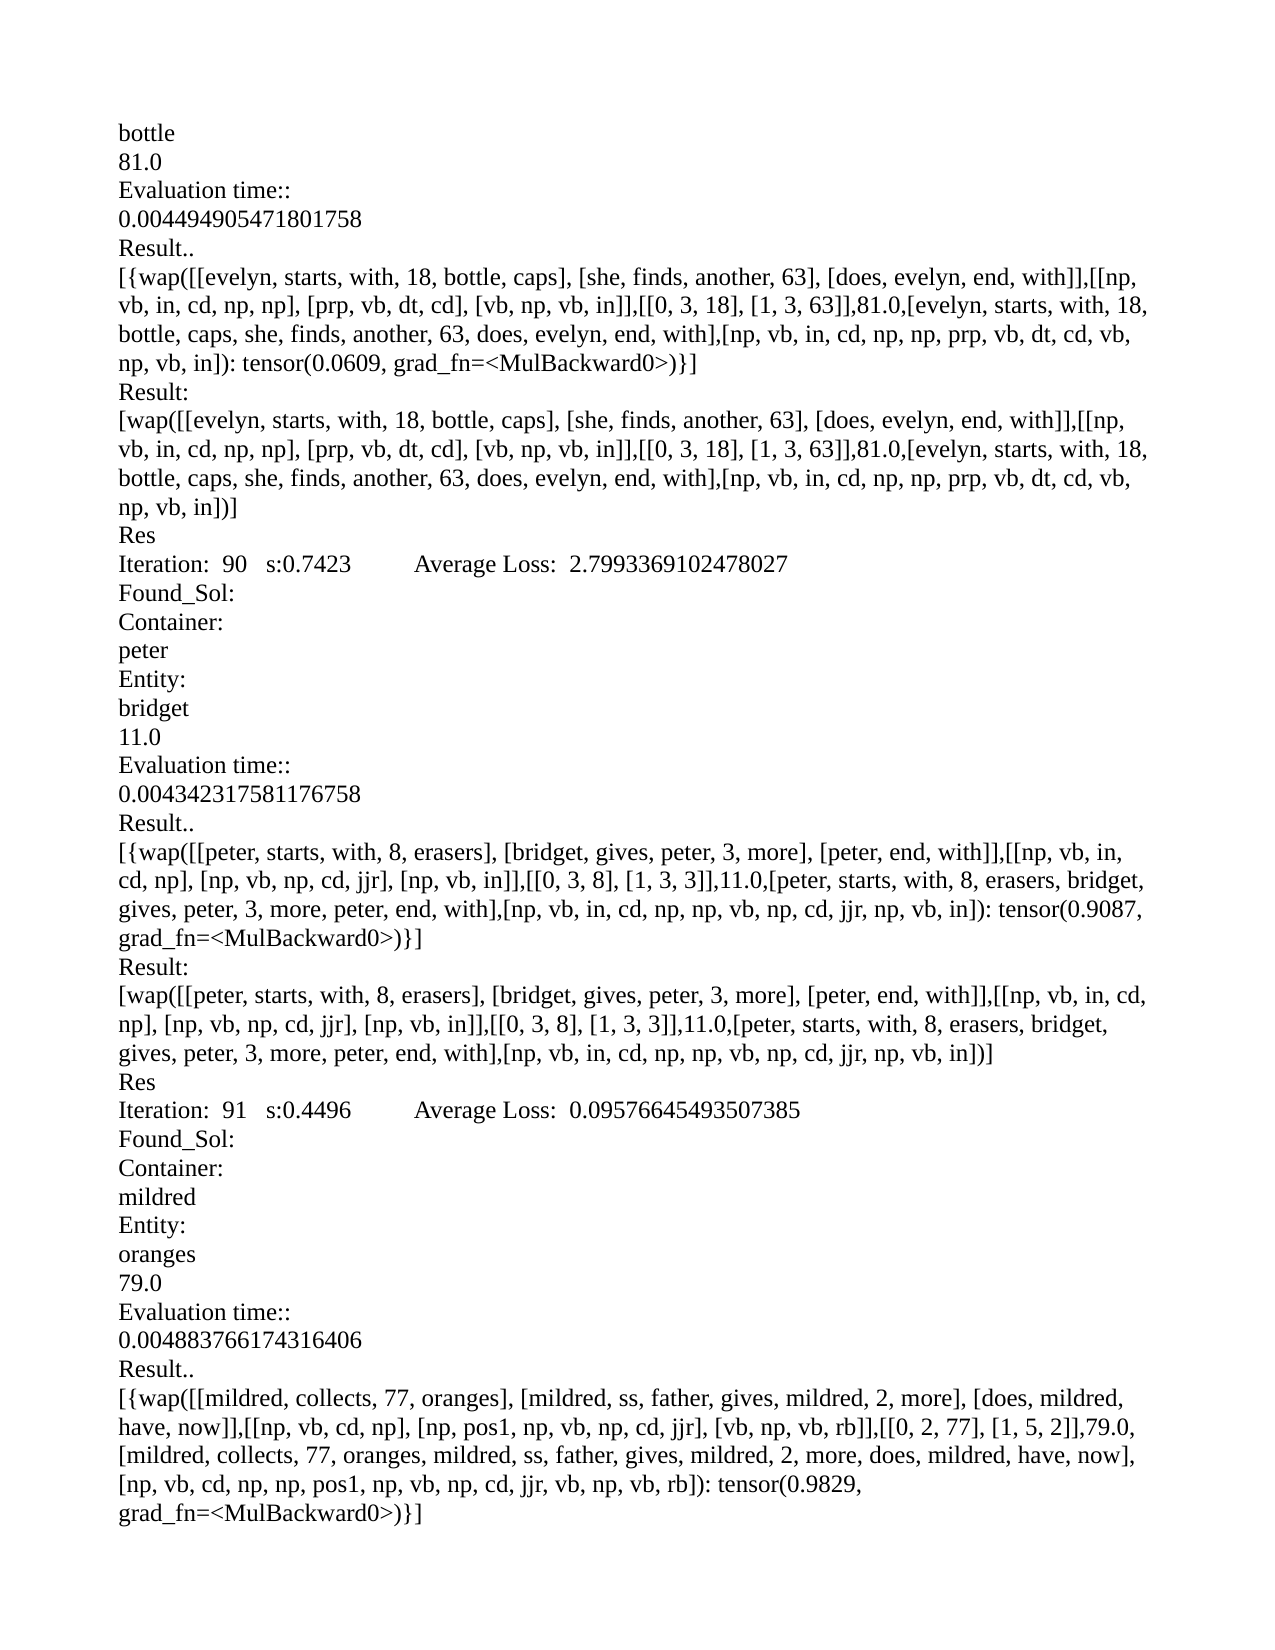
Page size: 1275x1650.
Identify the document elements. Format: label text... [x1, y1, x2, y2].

text Found_Sol: [118, 578, 1157, 607]
text Res [118, 521, 1157, 549]
text [wap([[peter, starts, with, 8, erasers], [bridget, gives, peter, 3, more], [peter, end, with]],[[np, vb, in, cd, np], [np, vb, np, cd, jjr], [np, vb, in]],[[0, 3, 8], [1, 3, 3]],11.0,[peter, starts, with, 8, erasers, bridget, gives, peter, 3, more, peter, end, with],[np, vb, in, cd, np, np, vb, np, cd, jjr, np, vb, in])] [118, 981, 1157, 1067]
text Iteration: 90 s:0.7423 Average Loss: 2.7993369102478027 [118, 549, 1157, 578]
text Evaluation time:: [118, 1297, 1157, 1326]
text 0.004883766174316406 [118, 1326, 1157, 1354]
text oranges [118, 1239, 1157, 1268]
text bridget [118, 693, 1157, 722]
text Container: [118, 1153, 1157, 1182]
text Iteration: 91 s:0.4496 Average Loss: 0.09576645493507385 [118, 1096, 1157, 1124]
text Result: [118, 952, 1157, 981]
text 0.004342317581176758 [118, 779, 1157, 808]
text [{wap([[evelyn, starts, with, 18, bottle, caps], [she, finds, another, 63], [does, evelyn, end, with]],[[np, vb, in, cd, np, np], [prp, vb, dt, cd], [vb, np, vb, in]],[[0, 3, 18], [1, 3, 63]],81.0,[evelyn, starts, with, 18, bottle, caps, she, finds, another, 63, does, evelyn, end, with],[np, vb, in, cd, np, np, prp, vb, dt, cd, vb, np, vb, in]): tensor(0.0609, grad_fn=<MulBackward0>)}] [118, 262, 1157, 377]
text 79.0 [118, 1268, 1157, 1297]
text Result: [118, 377, 1157, 406]
text [{wap([[mildred, collects, 77, oranges], [mildred, ss, father, gives, mildred, 2, more], [does, mildred, have, now]],[[np, vb, cd, np], [np, pos1, np, vb, np, cd, jjr], [vb, np, vb, rb]],[[0, 2, 77], [1, 5, 2]],79.0,[mildred, collects, 77, oranges, mildred, ss, father, gives, mildred, 2, more, does, mildred, have, now],[np, vb, cd, np, np, pos1, np, vb, np, cd, jjr, vb, np, vb, rb]): tensor(0.9829, grad_fn=<MulBackward0>)}] [118, 1383, 1157, 1527]
text Result.. [118, 1354, 1157, 1383]
text mildred [118, 1182, 1157, 1211]
text Container: [118, 607, 1157, 636]
text Found_Sol: [118, 1124, 1157, 1153]
text Entity: [118, 1211, 1157, 1239]
text Evaluation time:: [118, 176, 1157, 204]
text Res [118, 1067, 1157, 1096]
text Result.. [118, 808, 1157, 837]
text 81.0 [118, 147, 1157, 176]
text 0.004494905471801758 [118, 204, 1157, 233]
text bottle [118, 118, 1157, 147]
text Result.. [118, 233, 1157, 262]
text Entity: [118, 664, 1157, 693]
text [wap([[evelyn, starts, with, 18, bottle, caps], [she, finds, another, 63], [does, evelyn, end, with]],[[np, vb, in, cd, np, np], [prp, vb, dt, cd], [vb, np, vb, in]],[[0, 3, 18], [1, 3, 63]],81.0,[evelyn, starts, with, 18, bottle, caps, she, finds, another, 63, does, evelyn, end, with],[np, vb, in, cd, np, np, prp, vb, dt, cd, vb, np, vb, in])] [118, 406, 1157, 521]
text 11.0 [118, 722, 1157, 751]
text peter [118, 636, 1157, 664]
text [{wap([[peter, starts, with, 8, erasers], [bridget, gives, peter, 3, more], [peter, end, with]],[[np, vb, in, cd, np], [np, vb, np, cd, jjr], [np, vb, in]],[[0, 3, 8], [1, 3, 3]],11.0,[peter, starts, with, 8, erasers, bridget, gives, peter, 3, more, peter, end, with],[np, vb, in, cd, np, np, vb, np, cd, jjr, np, vb, in]): tensor(0.9087, grad_fn=<MulBackward0>)}] [118, 837, 1157, 952]
text Evaluation time:: [118, 751, 1157, 779]
